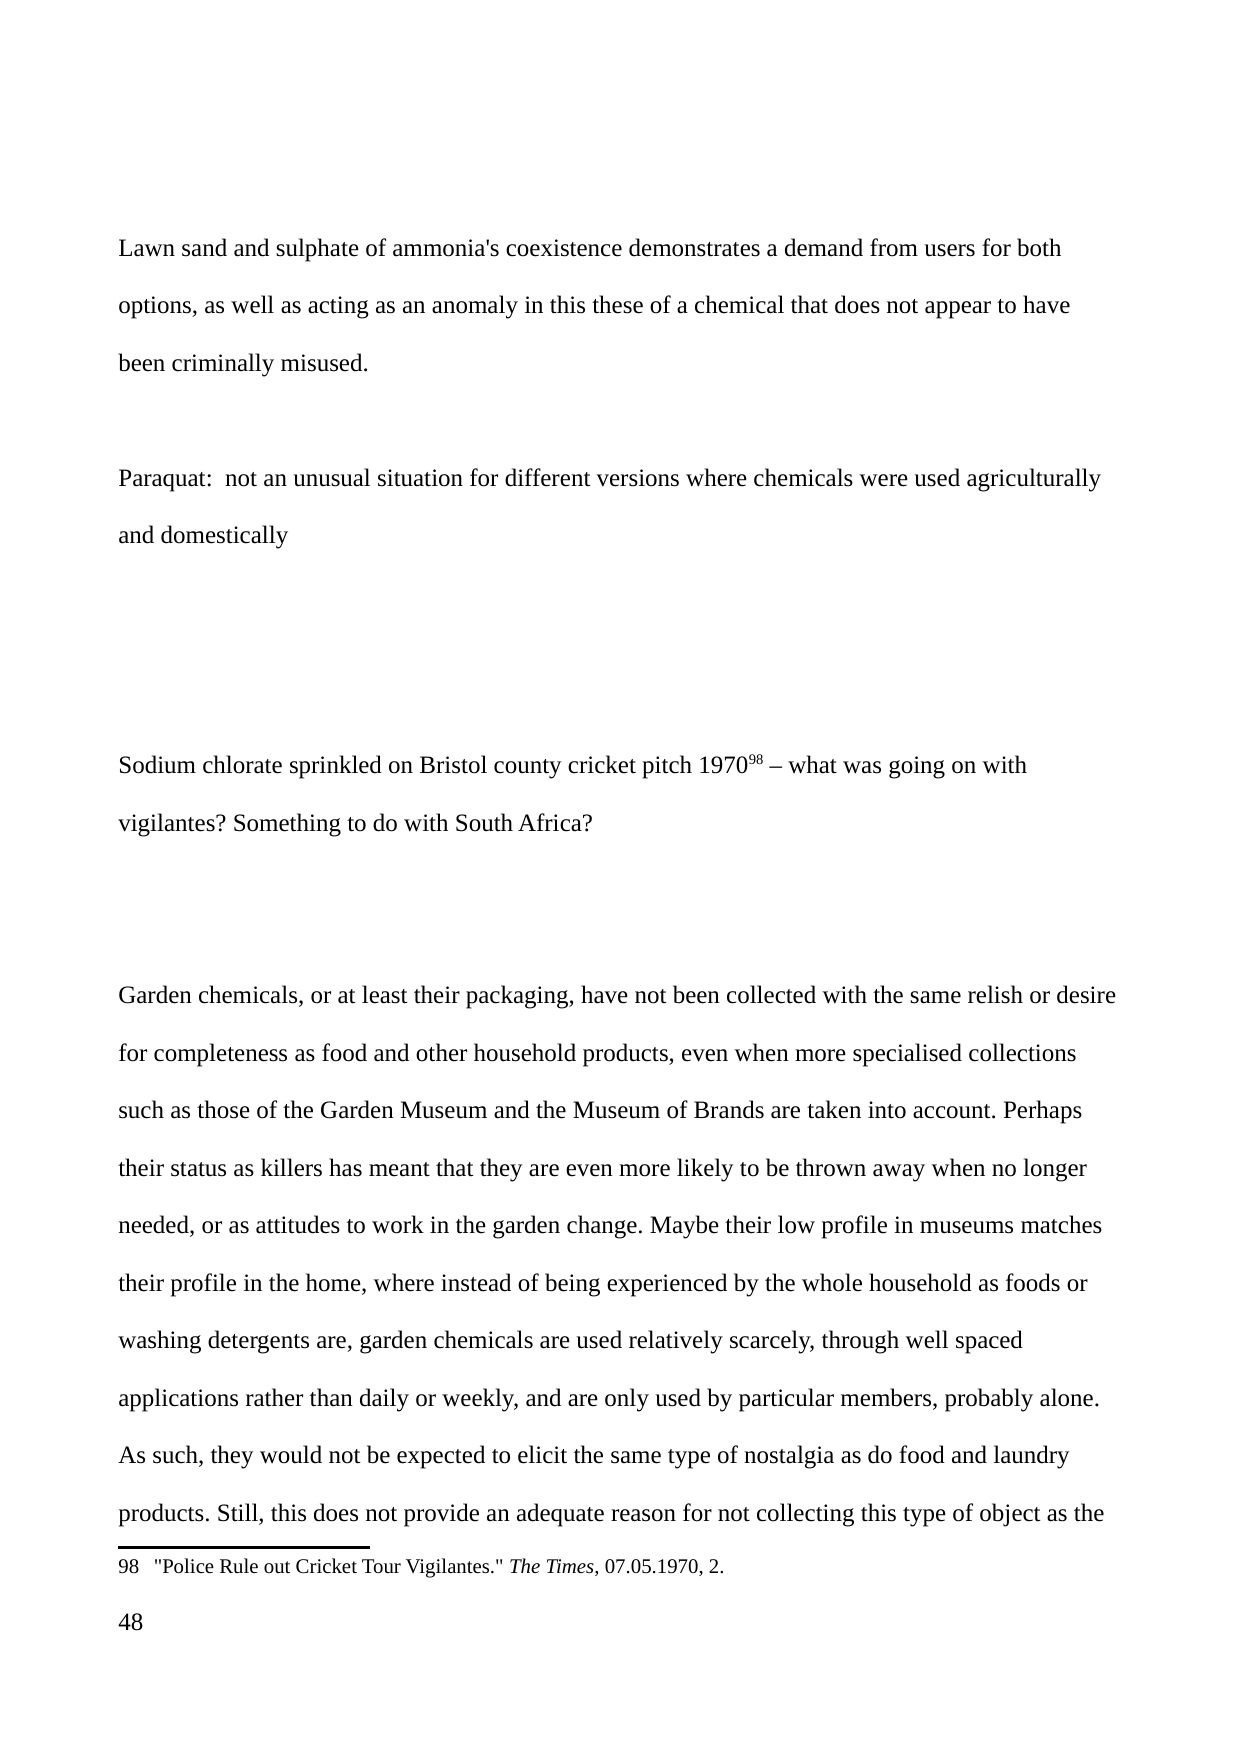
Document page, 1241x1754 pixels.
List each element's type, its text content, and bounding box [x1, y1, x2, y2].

text Paraquat: not an unusual situation for different versions where chemicals were used agriculturally and domestically [118, 463, 1122, 549]
text Sodium chlorate sprinkled on Bristol county cricket pitch 1970 – what was going on with vigilantes? Something to do with South Africa? [118, 751, 1122, 837]
text Lawn sand and sulphate of ammonia's coexistence demonstrates a demand from users for both options, as well as acting as an anomaly in this these of a chemical that does not appear to have been criminally misused. [118, 233, 1122, 377]
text Garden chemicals, or at least their packaging, have not been collected with the same relish or desire for completeness as food and other household products, even when more specialised collections such as those of the Garden Museum and the Museum of Brands are taken into account. Perhaps their status as killers has meant that they are even more likely to be thrown away when no longer needed, or as attitudes to work in the garden change. Maybe their low profile in museums matches their profile in the home, where instead of being experienced by the whole household as foods or washing detergents are, garden chemicals are used relatively scarcely, through well spaced applications rather than daily or weekly, and are only used by particular members, probably alone. As such, they would not be expected to elicit the same type of nostalgia as do food and laundry products. Still, this does not provide an adequate reason for not collecting this type of object as the [118, 981, 1122, 1527]
text "Police Rule out Cricket Tour Vigilantes." The Times, 07.05.1970, 2. [118, 1553, 1122, 1578]
